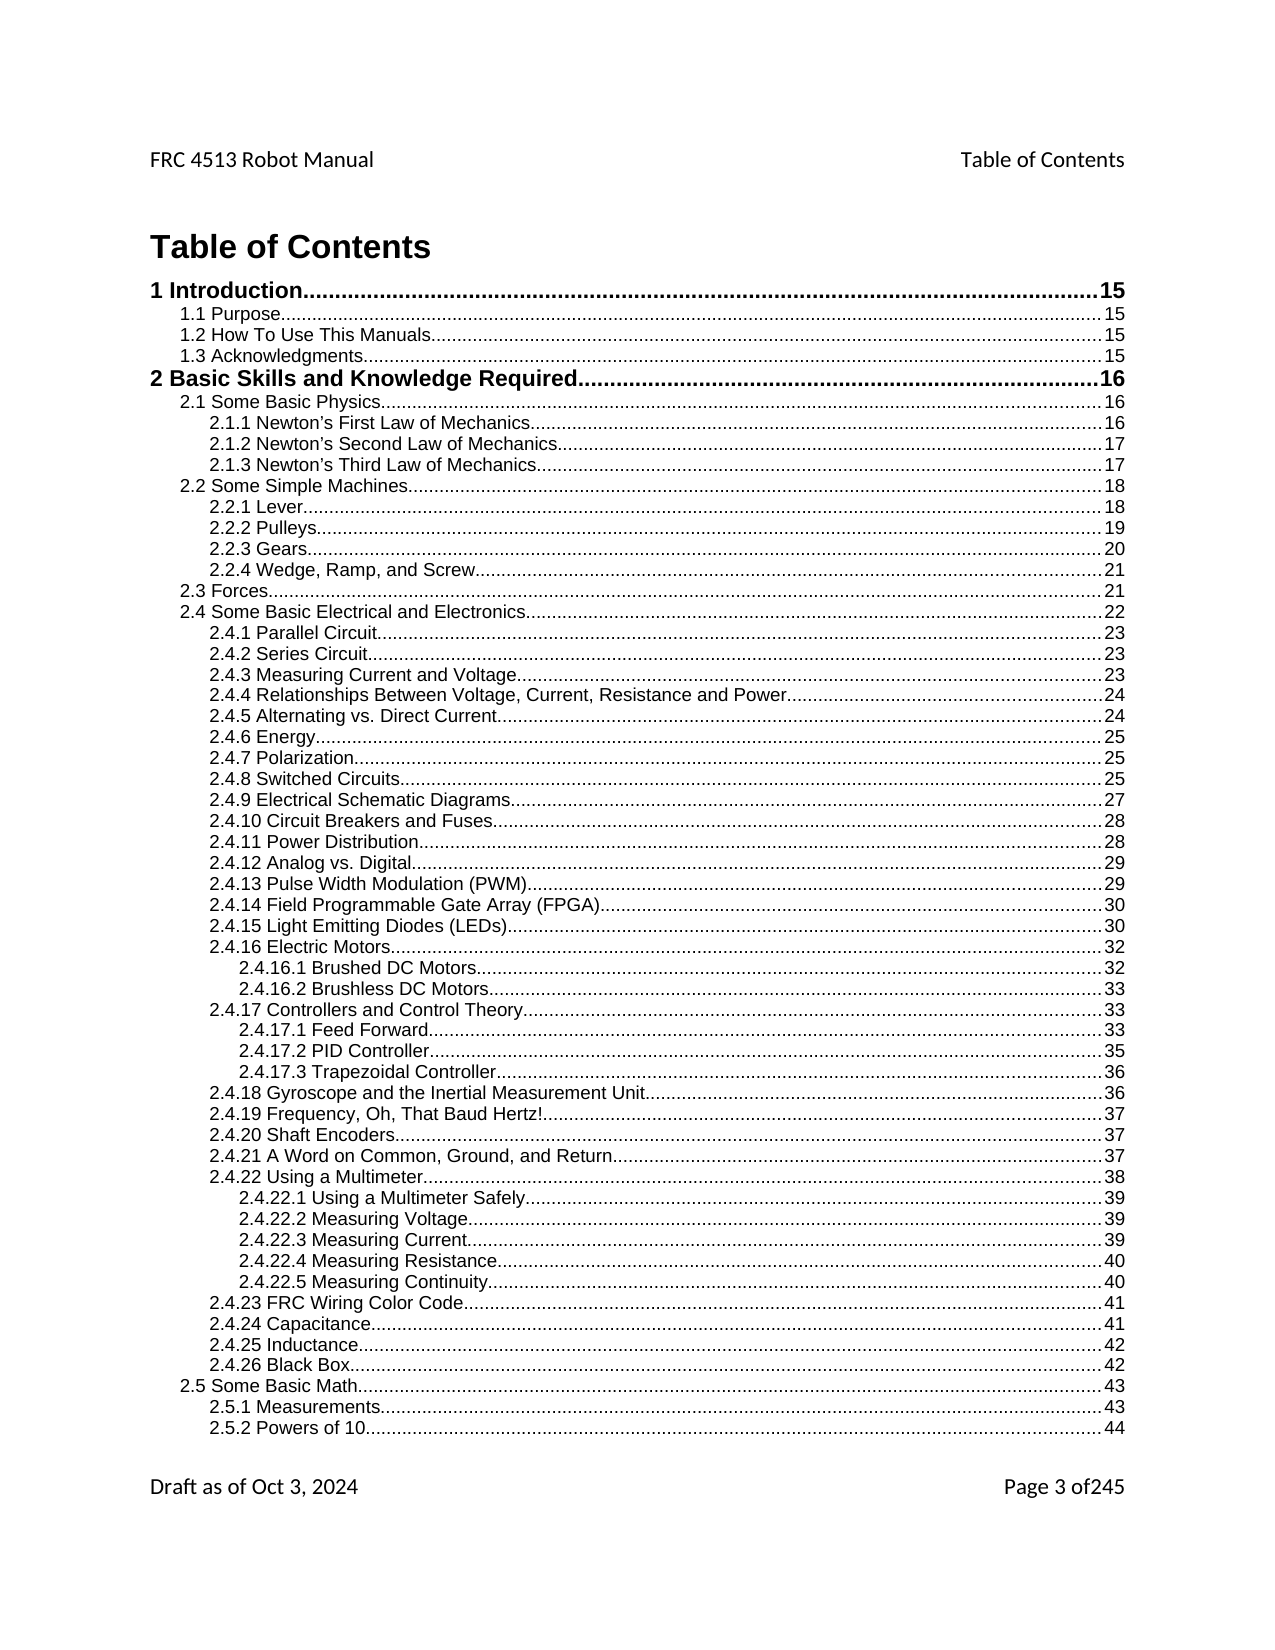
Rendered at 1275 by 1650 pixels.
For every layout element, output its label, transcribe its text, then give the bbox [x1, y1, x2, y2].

text 2.2 Some Simple Machines 18 [179, 476, 1125, 496]
text 1.1 Purpose 15 [179, 303, 1125, 324]
text 2.4.4 Relationships Between Voltage, Current, Resistance and Power 24 [209, 685, 1125, 706]
text 2.2.1 Lever 18 [209, 496, 1125, 517]
text 1 Introduction 15 [150, 278, 1125, 303]
text 2.4.22.5 Measuring Continuity 40 [238, 1271, 1125, 1292]
text 2.4.12 Analog vs. Digital 29 [209, 852, 1125, 873]
text 2.5.1 Measurements 43 [209, 1397, 1125, 1418]
text 2.1.3 Newton’s Third Law of Mechanics 17 [209, 454, 1125, 476]
text 2.4.11 Power Distribution 28 [209, 831, 1125, 852]
text 2.4.24 Capacitance 41 [209, 1313, 1125, 1334]
text 2.4.2 Series Circuit 23 [209, 643, 1125, 664]
text 2.5 Some Basic Math 43 [179, 1376, 1125, 1397]
text 2.4.14 Field Programmable Gate Array (FPGA) 30 [209, 894, 1125, 915]
text 2.1 Some Basic Physics 16 [179, 392, 1125, 413]
text 2.4.6 Energy 25 [209, 727, 1125, 748]
text 2.4.15 Light Emitting Diodes (LEDs) 30 [209, 915, 1125, 936]
text 2.4.25 Inductance 42 [209, 1334, 1125, 1355]
text 2.1.1 Newton’s First Law of Mechanics 16 [209, 413, 1125, 434]
text 2.4.22.2 Measuring Voltage 39 [238, 1208, 1125, 1229]
text 2.4.22.3 Measuring Current 39 [238, 1229, 1125, 1250]
text 2.3 Forces 21 [179, 580, 1125, 601]
text 2.4.18 Gyroscope and the Inertial Measurement Unit 36 [209, 1083, 1125, 1104]
text 2.4.21 A Word on Common, Ground, and Return 37 [209, 1146, 1125, 1166]
text 2.4.22.1 Using a Multimeter Safely 39 [238, 1187, 1125, 1208]
text 2.4.22.4 Measuring Resistance 40 [238, 1250, 1125, 1271]
text 2.4.23 FRC Wiring Color Code 41 [209, 1292, 1125, 1313]
text 2.4.20 Shaft Encoders 37 [209, 1124, 1125, 1146]
text 2.4.16.1 Brushed DC Motors 32 [238, 957, 1125, 978]
text 2.4.8 Switched Circuits 25 [209, 769, 1125, 789]
text 2 Basic Skills and Knowledge Required 16 [150, 366, 1125, 392]
text 2.4.26 Black Box 42 [209, 1355, 1125, 1376]
text 2.4.1 Parallel Circuit 23 [209, 622, 1125, 643]
text 2.4.10 Circuit Breakers and Fuses 28 [209, 811, 1125, 831]
text 2.4.13 Pulse Width Modulation (PWM) 29 [209, 873, 1125, 894]
text 2.4.17 Controllers and Control Theory 33 [209, 999, 1125, 1020]
text 2.4.16 Electric Motors 32 [209, 936, 1125, 957]
text 2.1.2 Newton’s Second Law of Mechanics 17 [209, 434, 1125, 454]
text 2.4 Some Basic Electrical and Electronics 22 [179, 601, 1125, 622]
text 2.2.2 Pulleys 19 [209, 517, 1125, 538]
text 1.2 How To Use This Manuals 15 [179, 324, 1125, 345]
text 2.4.17.2 PID Controller 35 [238, 1041, 1125, 1062]
text 2.4.22 Using a Multimeter 38 [209, 1166, 1125, 1187]
text 2.2.3 Gears 20 [209, 538, 1125, 559]
text 2.4.17.1 Feed Forward 33 [238, 1020, 1125, 1041]
text 2.4.7 Polarization 25 [209, 748, 1125, 769]
text 2.4.16.2 Brushless DC Motors 33 [238, 978, 1125, 999]
text 2.2.4 Wedge, Ramp, and Screw 21 [209, 559, 1125, 580]
text 2.5.2 Powers of 10 44 [209, 1418, 1125, 1439]
text 2.4.9 Electrical Schematic Diagrams 27 [209, 789, 1125, 811]
text 1.3 Acknowledgments 15 [179, 345, 1125, 366]
subtitle Table of Contents [150, 228, 1125, 265]
text 2.4.3 Measuring Current and Voltage 23 [209, 664, 1125, 685]
text 2.4.17.3 Trapezoidal Controller 36 [238, 1062, 1125, 1083]
text 2.4.5 Alternating vs. Direct Current 24 [209, 706, 1125, 727]
text 2.4.19 Frequency, Oh, That Baud Hertz! 37 [209, 1104, 1125, 1124]
